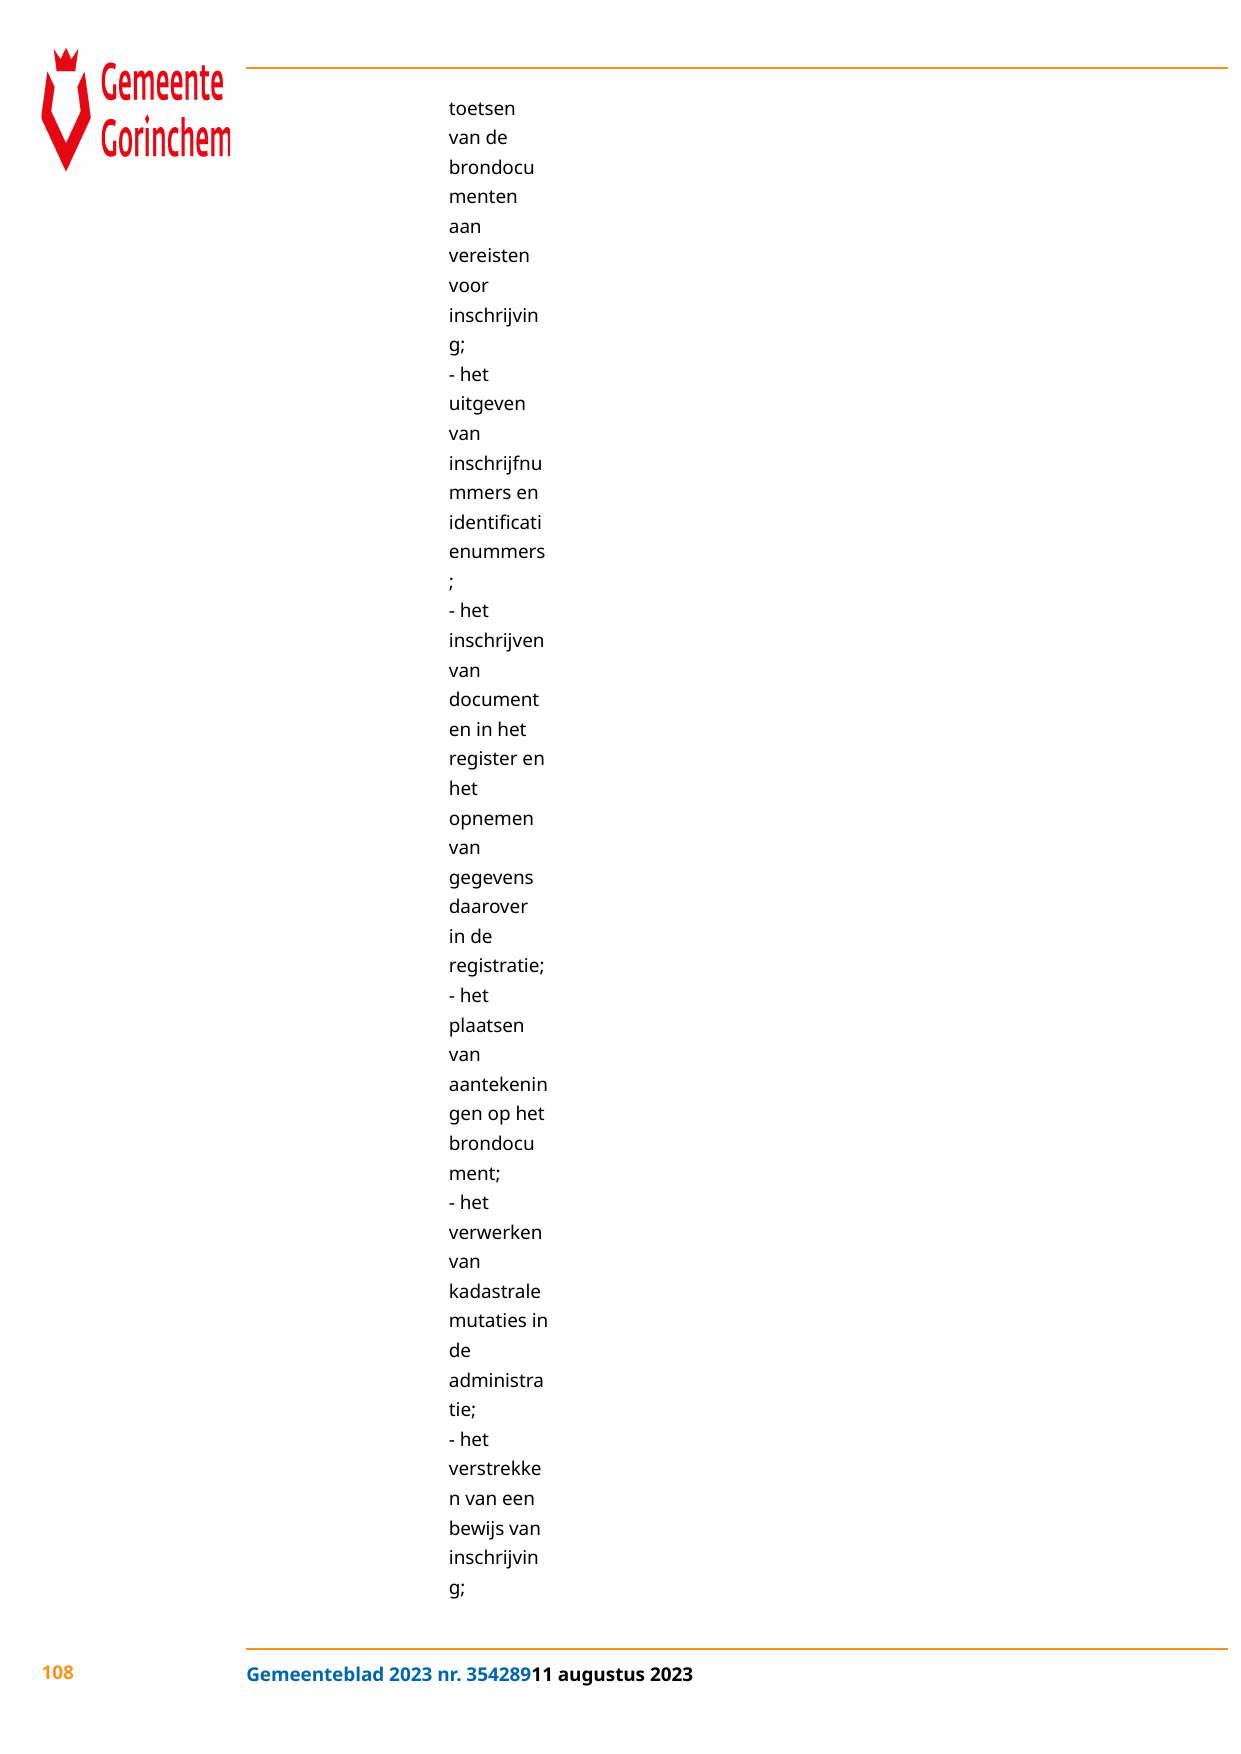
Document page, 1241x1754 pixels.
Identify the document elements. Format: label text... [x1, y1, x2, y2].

picture [41, 47, 231, 172]
table_cell [951, 95, 1051, 1600]
table_cell [850, 95, 951, 1600]
table_cell [549, 95, 649, 1600]
table_cell [348, 95, 449, 1600]
table_cell [1051, 95, 1152, 1600]
table_cell toetsen van de brondocumenten aan vereisten voor inschrijving; - het uitgeven van inschrijfnummers en identificatienummers; - het inschrijven van documenten in het register en het opnemen van gegevens daarover in de registratie; - het plaatsen van aantekeningen op het brondocument; - het verwerken van kadastrale mutaties in de administratie; - het verstrekken van een bewijs van inschrijving; [449, 95, 549, 1600]
table_cell [248, 95, 348, 1600]
table_cell [750, 95, 850, 1600]
table_cell [650, 95, 750, 1600]
